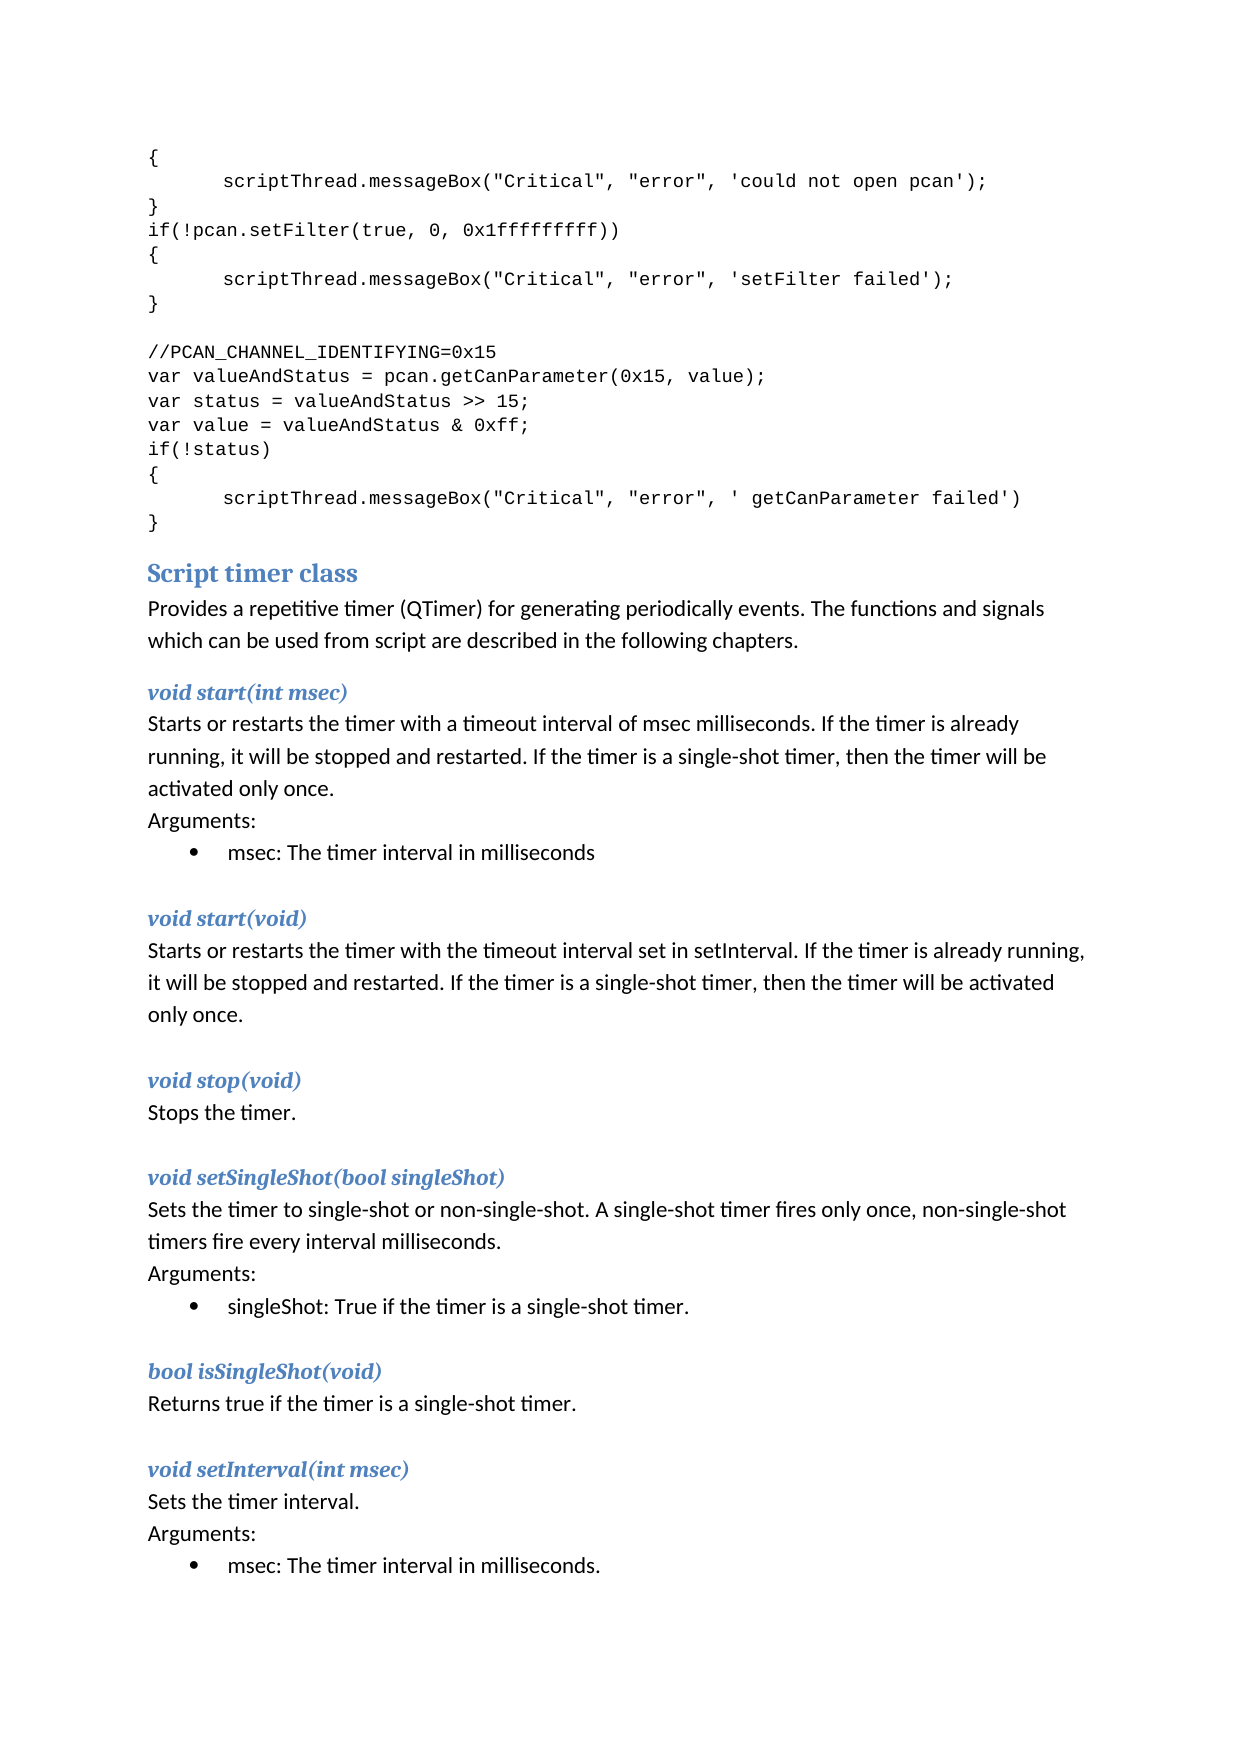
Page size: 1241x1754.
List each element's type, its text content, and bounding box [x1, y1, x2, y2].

text scriptThread.messageBox("Critical", "error", 'setFilter failed'); [148, 269, 1093, 291]
text Starts or restarts the timer with the timeout interval set in setInterval. If the timer is already running, it will be stopped and restarted. If the timer is a single-shot timer, then the timer will be activated only once. [148, 936, 1093, 1028]
text //PCAN_CHANNEL_IDENTIFYING=0x15 [148, 343, 1093, 364]
subtitle void setSingleShot(bool singleShot) [148, 1165, 1093, 1191]
text Arguments: [148, 1519, 1093, 1547]
text if(!pcan.setFilter(true, 0, 0x1fffffffff)) [148, 221, 1093, 242]
text Starts or restarts the timer with a timeout interval of msec milliseconds. If the timer is already running, it will be stopped and restarted. If the timer is a single-shot timer, then the timer will be activated only once. [148, 709, 1093, 802]
text var status = valueAndStatus >> 15; [148, 391, 1093, 413]
text Sets the timer interval. [148, 1487, 1093, 1515]
text Returns true if the timer is a single-shot timer. [148, 1389, 1093, 1417]
subtitle void setInterval(int msec) [148, 1457, 1093, 1483]
text } [148, 196, 1093, 218]
subtitle void stop(void) [148, 1067, 1093, 1094]
text Stops the timer. [148, 1098, 1093, 1126]
list singleShot: True if the timer is a single-shot timer. [190, 1292, 1093, 1320]
text Provides a repetitive timer (QTimer) for generating periodically events. The functions and signals which can be used from script are described in the following chapters. [148, 594, 1093, 654]
subtitle void start(void) [148, 906, 1093, 932]
text } [148, 294, 1093, 315]
subtitle bool isSingleShot(void) [148, 1359, 1093, 1385]
text Sets the timer to single-shot or non-single-shot. A single-shot timer fires only once, non-single-shot timers fire every interval milliseconds. [148, 1195, 1093, 1255]
text scriptThread.messageBox("Critical", "error", 'could not open pcan'); [148, 172, 1093, 193]
text Arguments: [148, 1259, 1093, 1288]
text { [148, 148, 1093, 169]
text var valueAndStatus = pcan.getCanParameter(0x15, value); [148, 367, 1093, 388]
text } [148, 513, 1093, 534]
text scriptThread.messageBox("Critical", "error", ' getCanParameter failed') [148, 489, 1093, 510]
text var value = valueAndStatus & 0xff; [148, 416, 1093, 437]
text if(!status) [148, 440, 1093, 461]
text { [148, 464, 1093, 486]
subtitle void start(int msec) [148, 679, 1093, 706]
subtitle Script timer class [148, 558, 1093, 589]
text Arguments: [148, 806, 1093, 834]
list msec: The timer interval in milliseconds. [190, 1551, 1093, 1579]
list msec: The timer interval in milliseconds [190, 838, 1093, 866]
text { [148, 245, 1093, 266]
